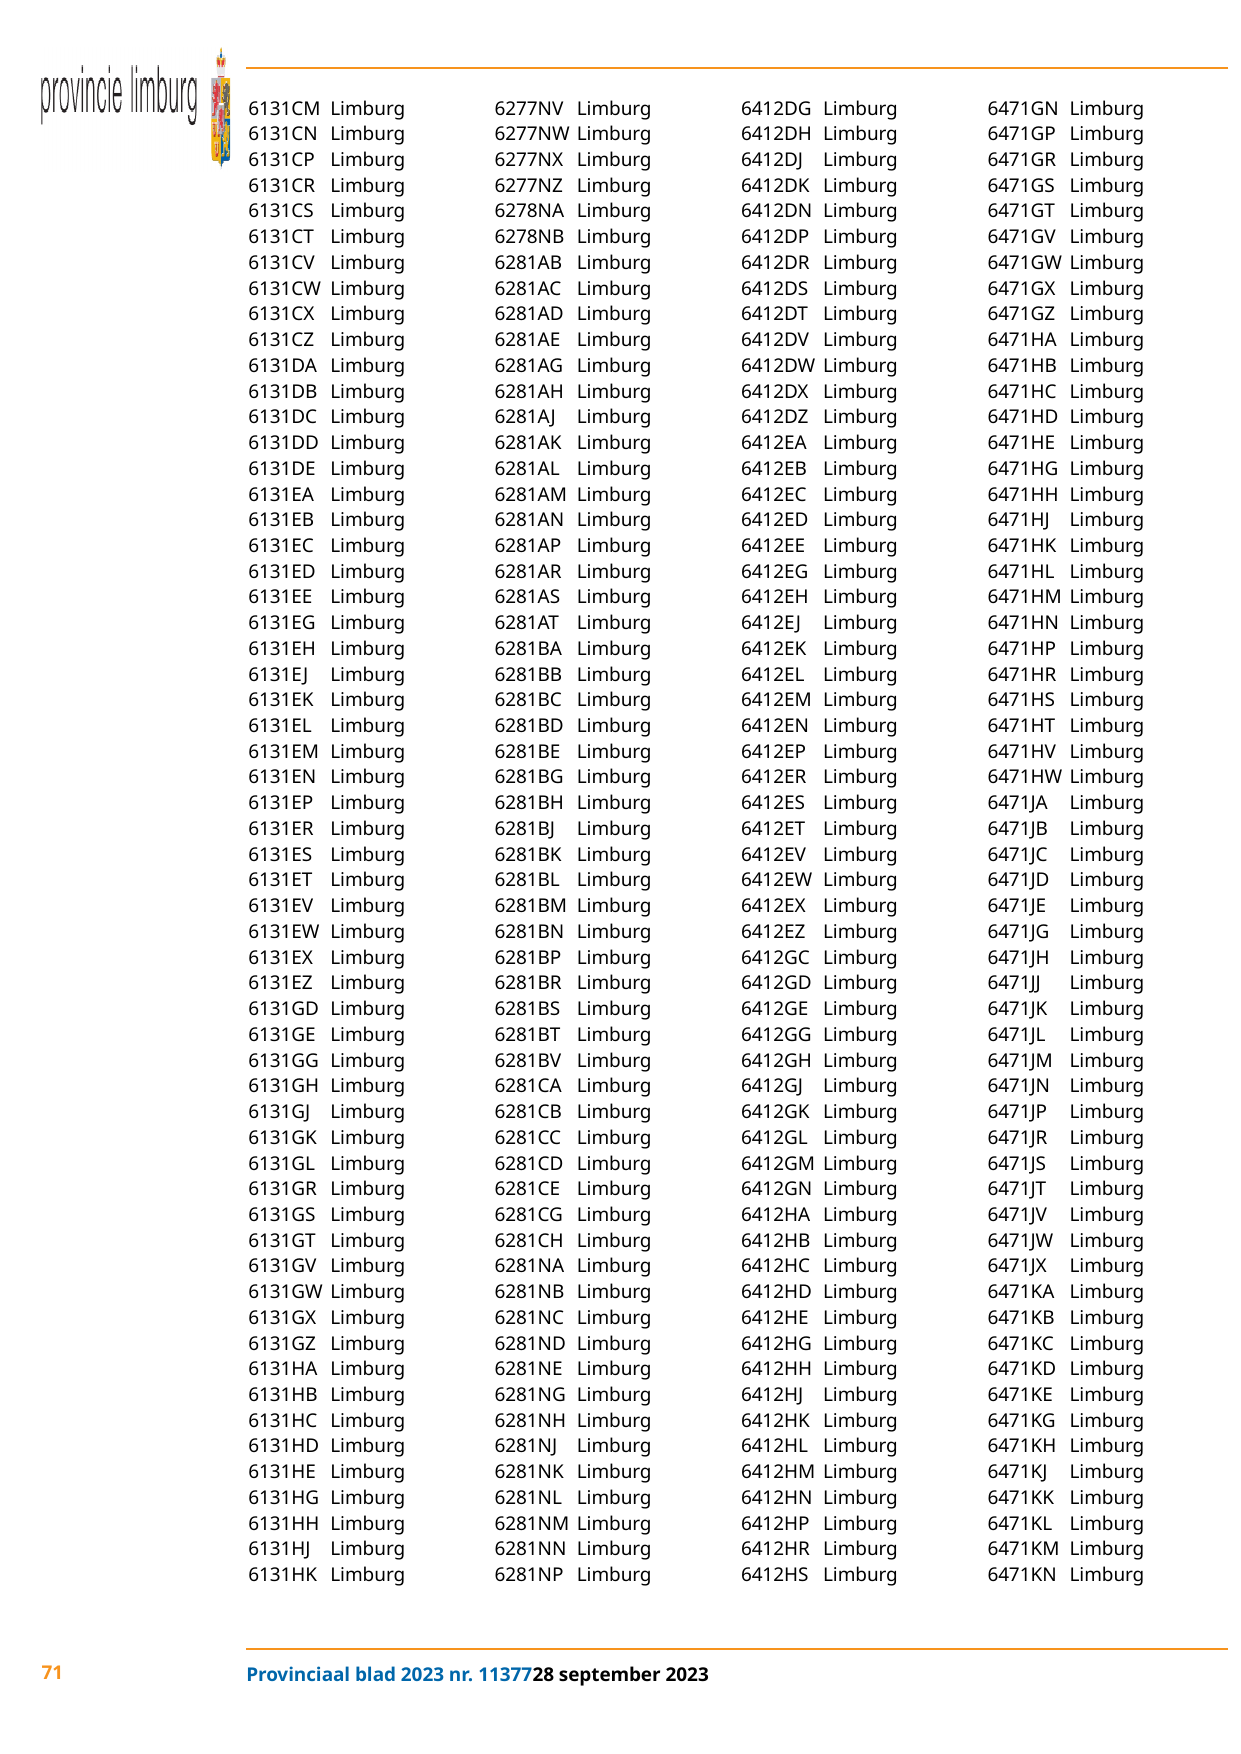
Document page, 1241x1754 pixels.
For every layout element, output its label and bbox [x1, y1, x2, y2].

picture [41, 47, 231, 172]
